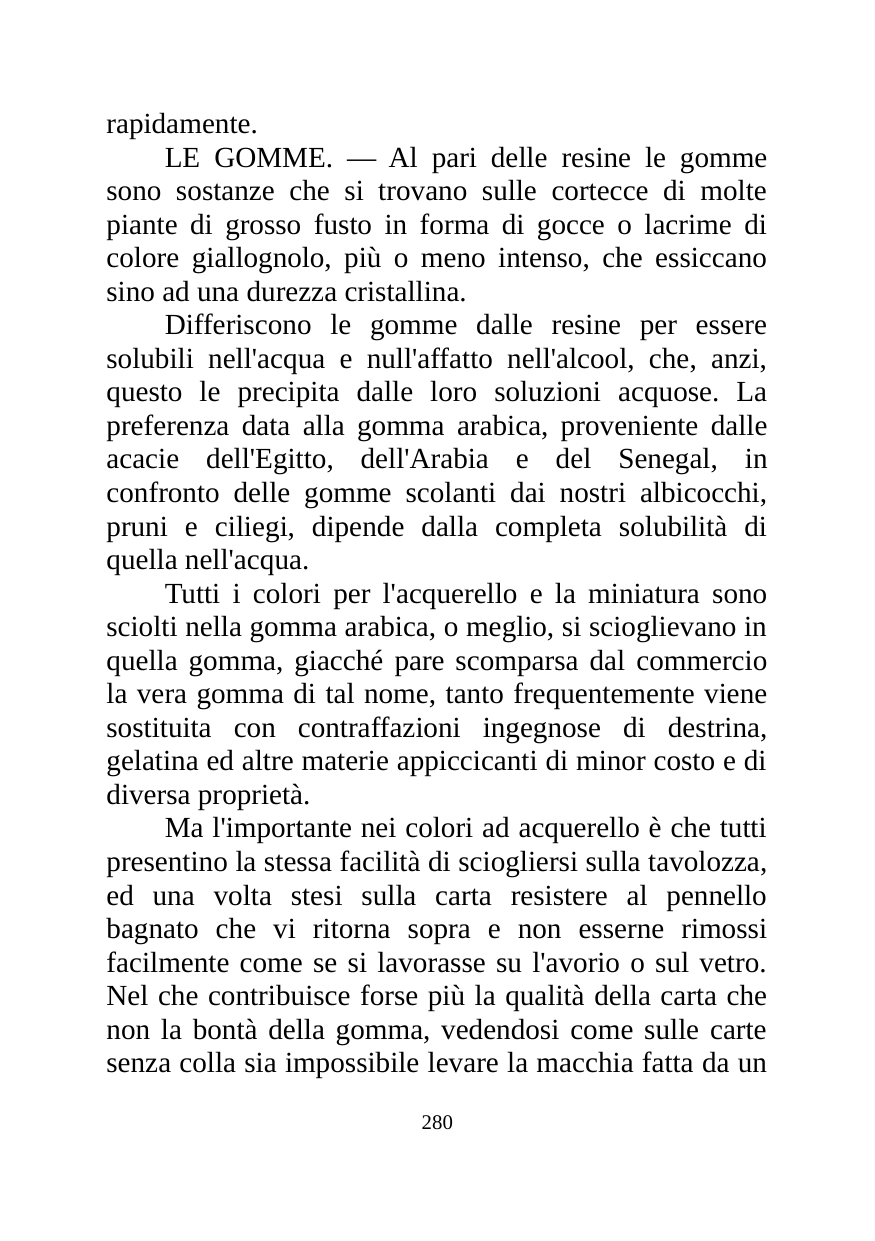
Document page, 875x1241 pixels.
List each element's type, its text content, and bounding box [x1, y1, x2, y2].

text Tutti i colori per l'acquerello e la miniatura sono sciolti nella gomma arabica, o meglio, si scioglievano in quella gomma, giacché pare scomparsa dal commercio la vera gomma di tal nome, tanto frequentemente viene sostituita con contraffazioni ingegnose di destrina, gelatina ed altre materie appiccicanti di minor costo e di diversa proprietà. [106, 576, 768, 811]
text Differiscono le gomme dalle resine per essere solubili nell'acqua e null'affatto nell'alcool, che, anzi, questo le precipita dalle loro soluzioni acquose. La preferenza data alla gomma arabica, proveniente dalle acacie dell'Egitto, dell'Arabia e del Senegal, in confronto delle gomme scolanti dai nostri albicocchi, pruni e ciliegi, dipende dalla completa solubilità di quella nell'acqua. [106, 307, 768, 576]
text LE GOMME. — Al pari delle resine le gomme sono sostanze che si trovano sulle cortecce di molte piante di grosso fusto in forma di gocce o lacrime di colore giallognolo, più o meno intenso, che essiccano sino ad una durezza cristallina. [106, 140, 768, 307]
text Ma l'importante nei colori ad acquerello è che tutti presentino la stessa facilità di sciogliersi sulla tavolozza, ed una volta stesi sulla carta resistere al pennello bagnato che vi ritorna sopra e non esserne rimossi facilmente come se si lavorasse su l'avorio o sul vetro. Nel che contribuisce forse più la qualità della carta che non la bontà della gomma, vedendosi come sulle carte senza colla sia impossibile levare la macchia fatta da un [106, 811, 768, 1079]
text rapidamente. [106, 106, 768, 140]
